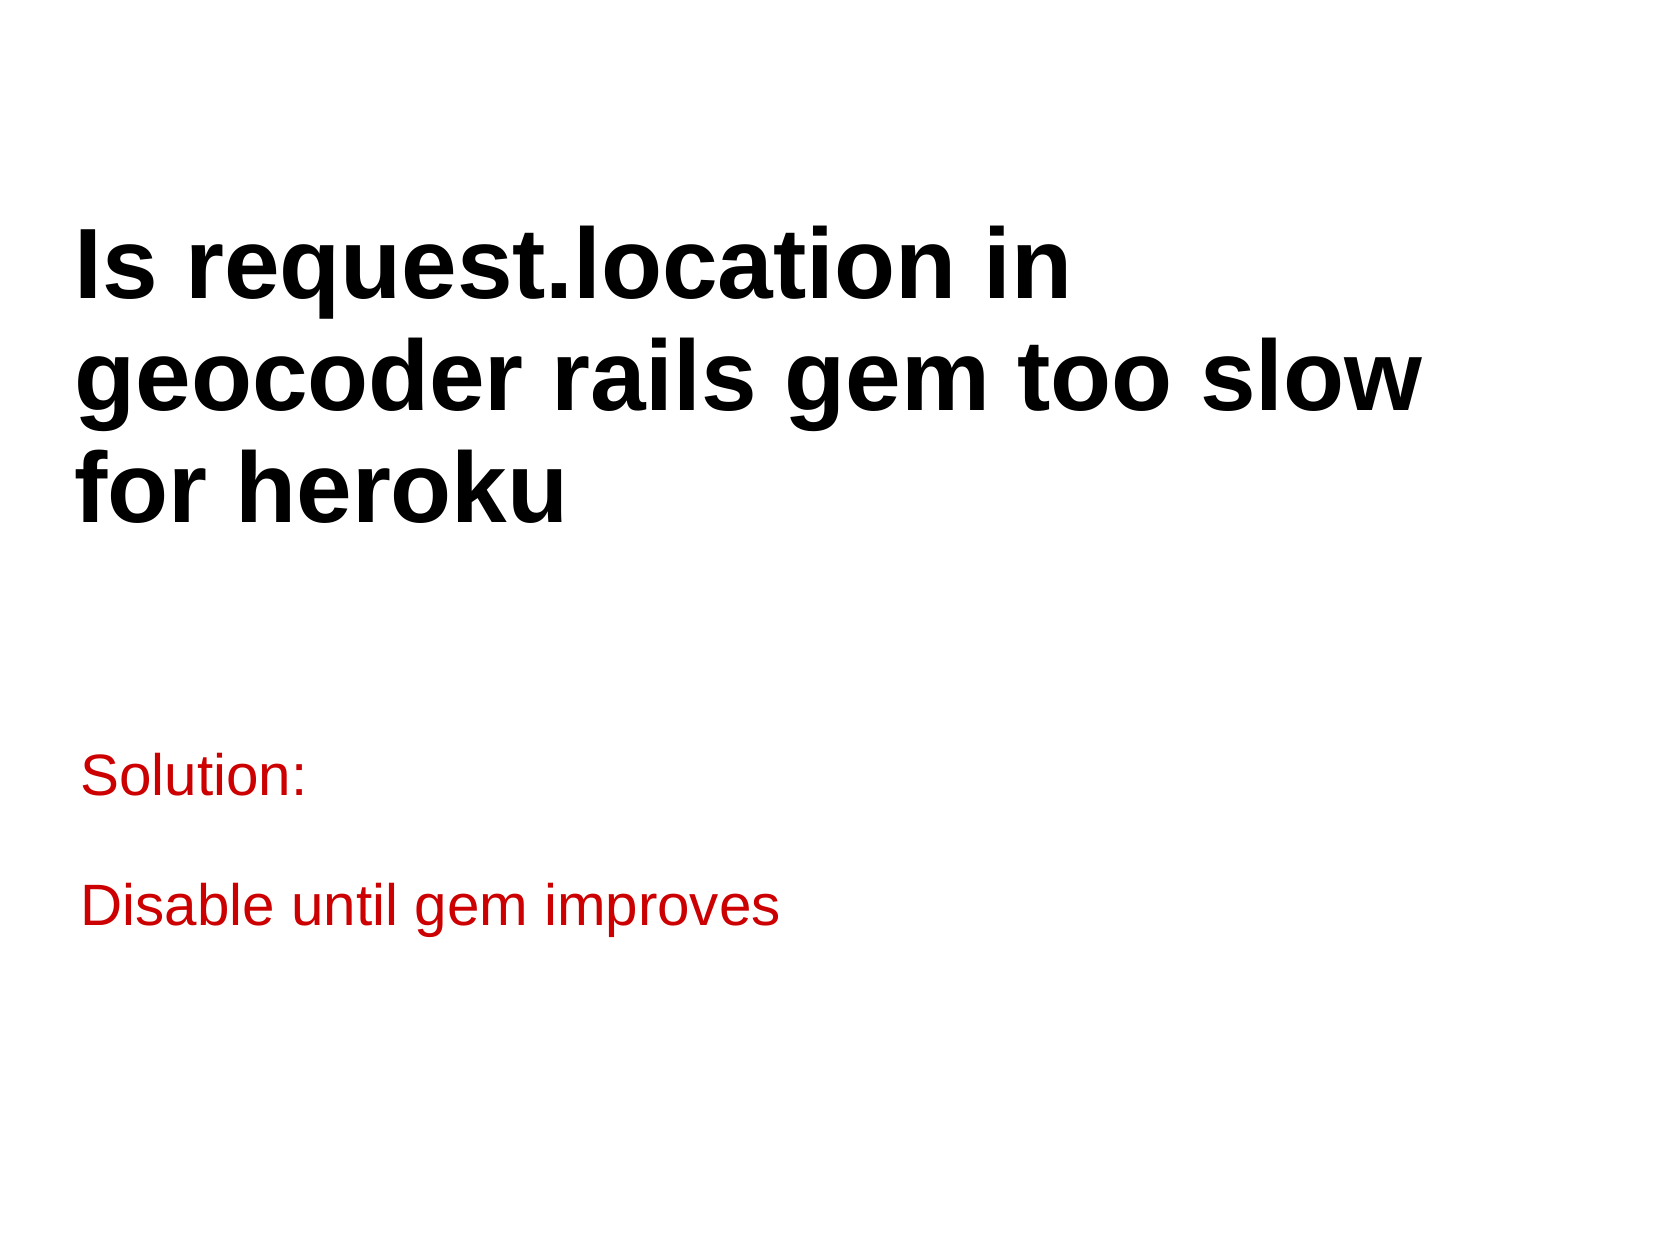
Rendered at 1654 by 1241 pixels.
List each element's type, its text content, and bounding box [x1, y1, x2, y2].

text_box Is request.location in geocoder rails gem too slow for heroku [60, 200, 1561, 551]
text_box Solution: Disable until gem improves [65, 735, 1611, 1210]
